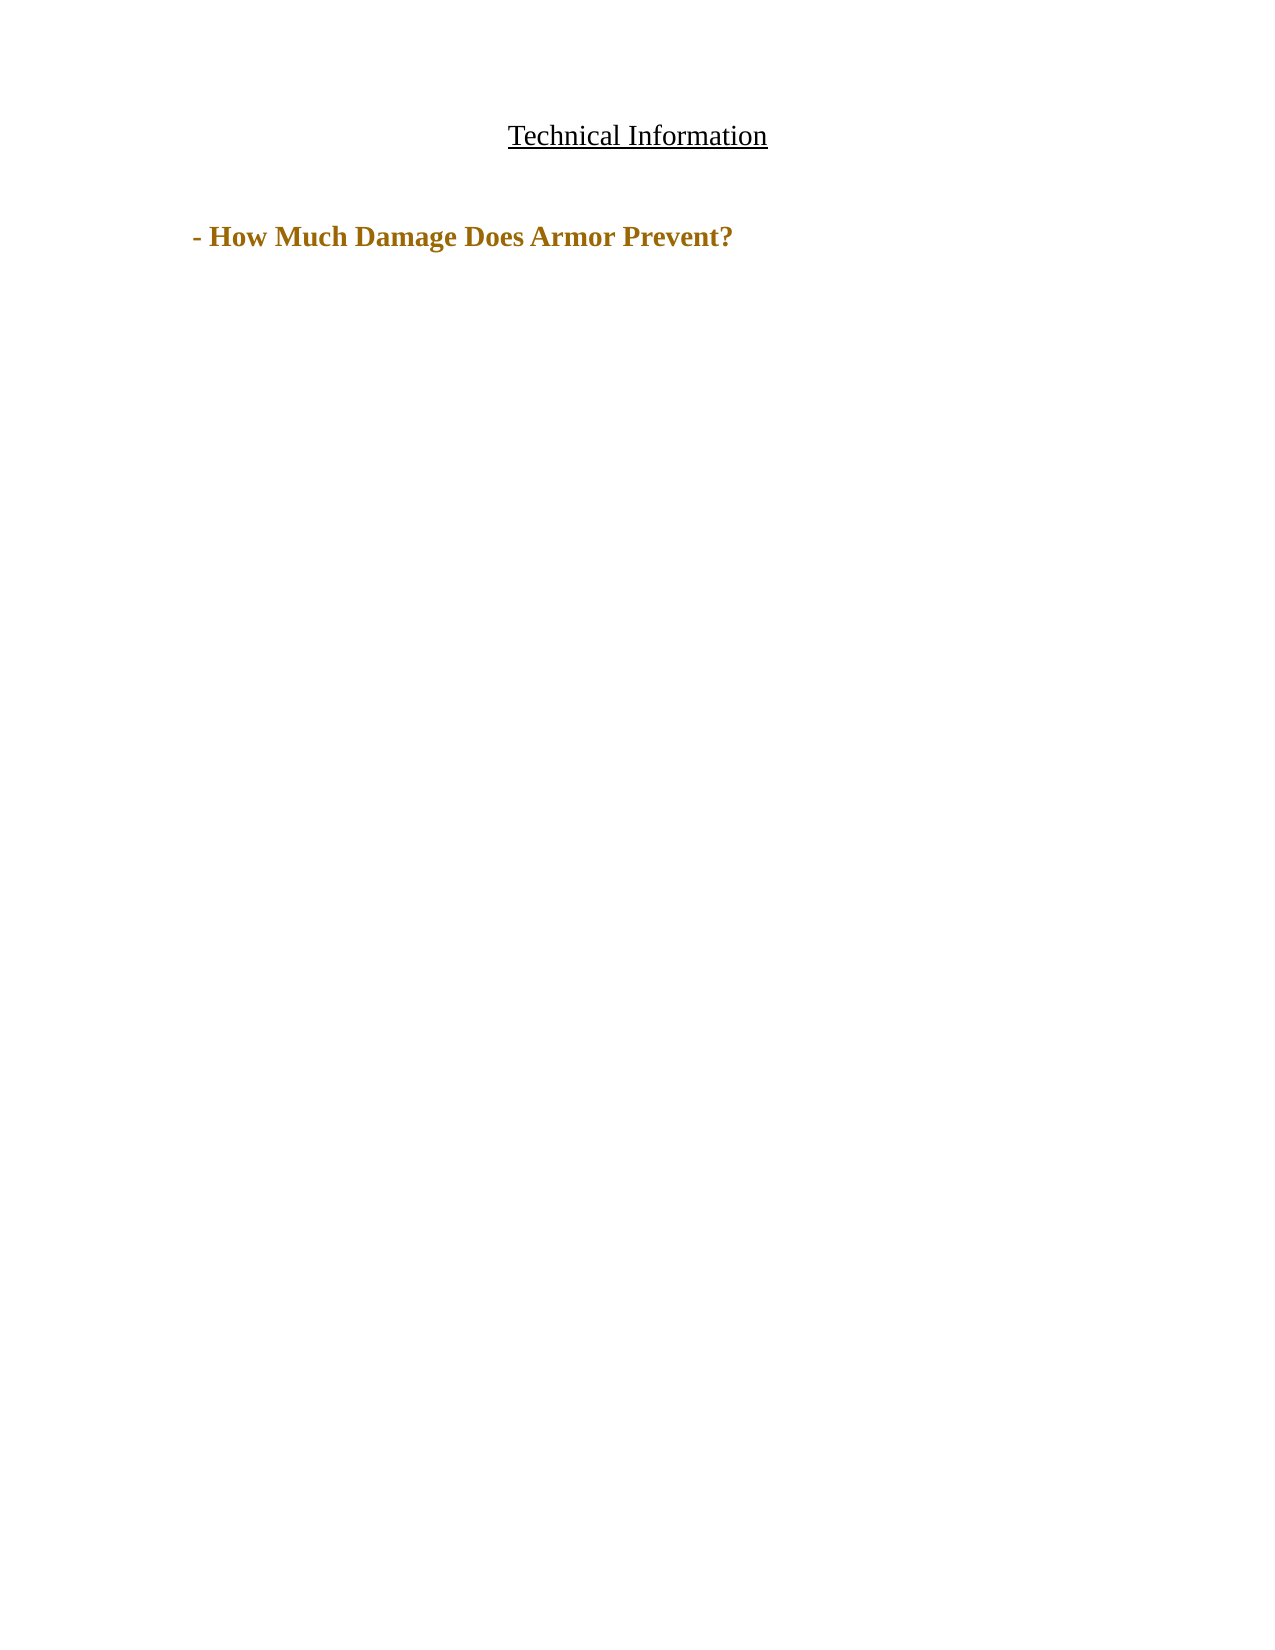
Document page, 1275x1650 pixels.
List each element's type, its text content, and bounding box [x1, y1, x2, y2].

text - How Much Damage Does Armor Prevent? [118, 219, 1157, 252]
text Technical Information [118, 118, 1157, 152]
